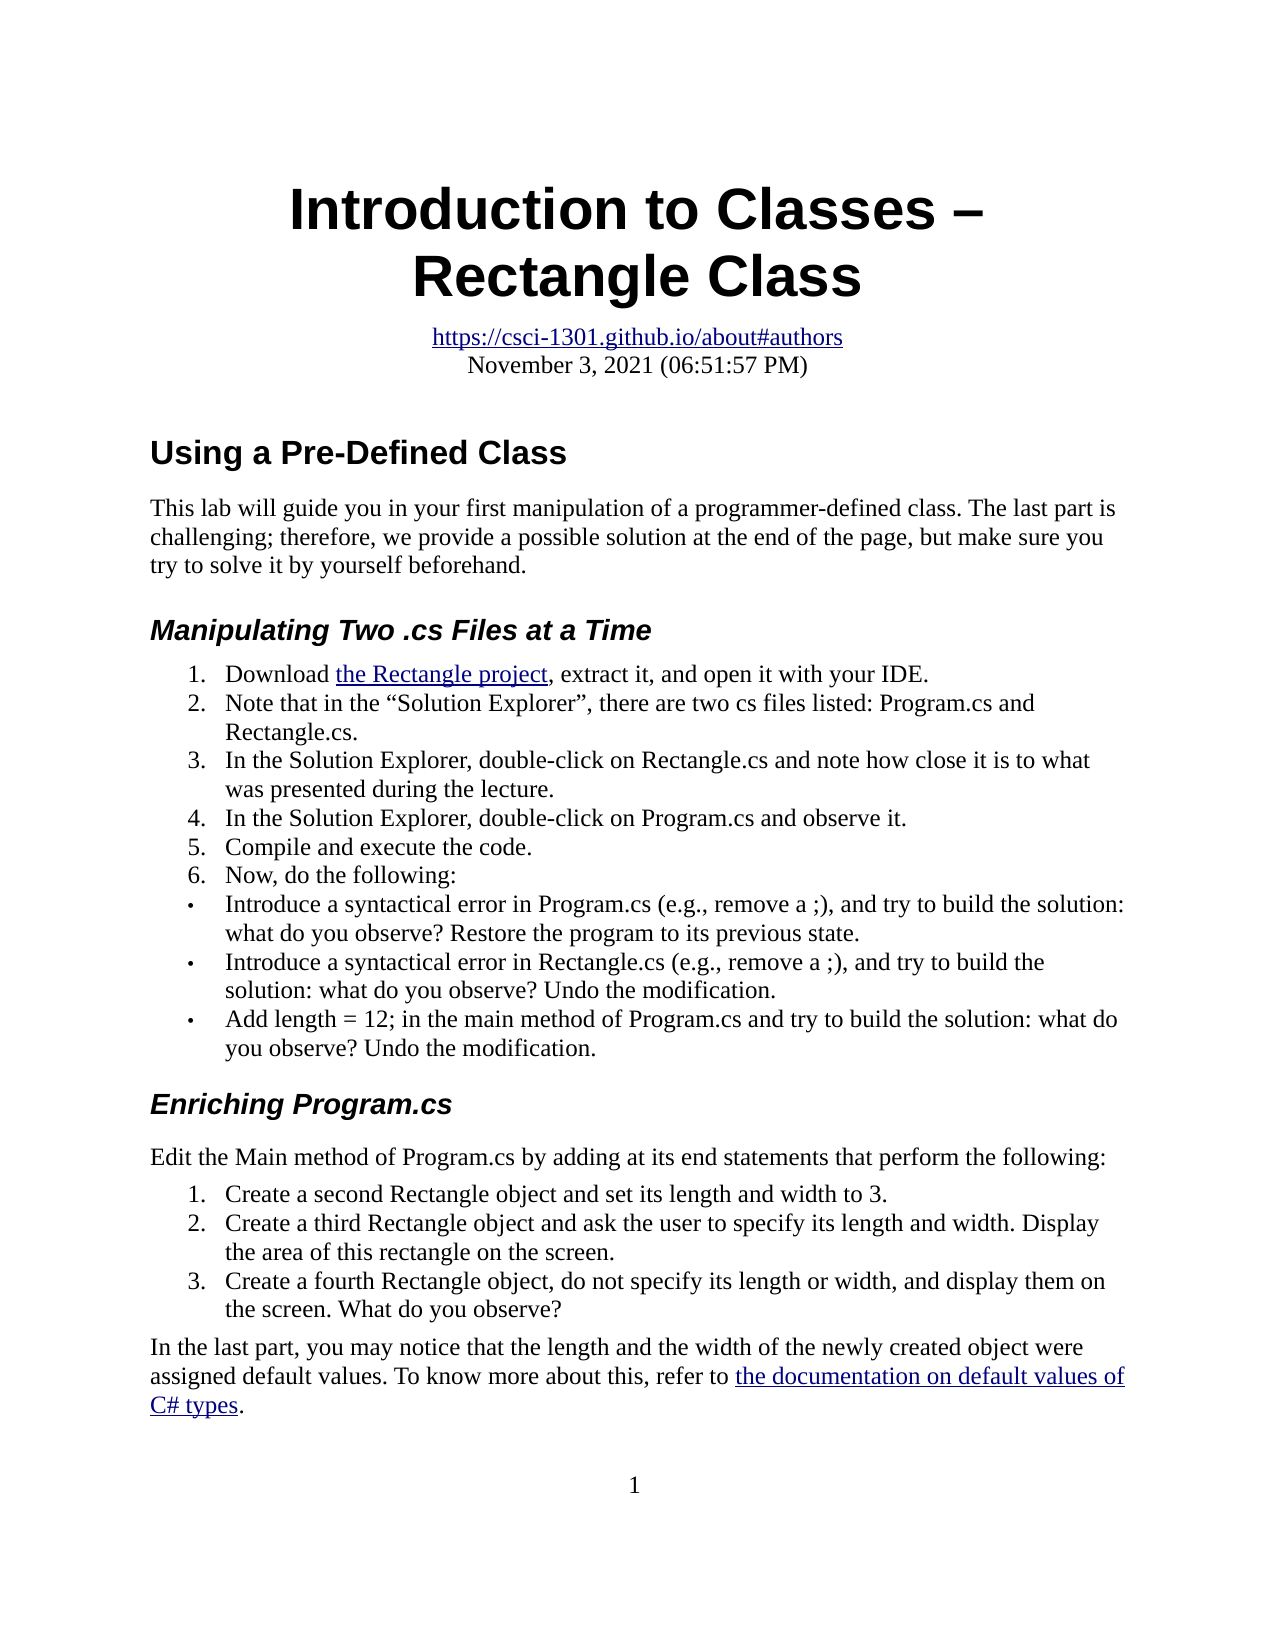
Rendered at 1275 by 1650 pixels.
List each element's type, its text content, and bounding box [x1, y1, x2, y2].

list Compile and execute the code. [187, 832, 1125, 861]
text Edit the Main method of Program.cs by adding at its end statements that perform the following: [150, 1142, 1125, 1171]
list Create a fourth Rectangle object, do not specify its length or width, and display them on the screen. What do you observe? [187, 1266, 1125, 1323]
list Note that in the “Solution Explorer”, there are two cs files listed: Program.cs and Rectangle.cs. [187, 688, 1125, 746]
subtitle Using a Pre-Defined Class [150, 433, 1125, 472]
text This lab will guide you in your first manipulation of a programmer-defined class. The last part is challenging; therefore, we provide a possible solution at the end of the page, but make sure you try to solve it by yourself beforehand. [150, 493, 1125, 579]
list In the Solution Explorer, double-click on Rectangle.cs and note how close it is to what was presented during the lecture. [187, 746, 1125, 803]
list Create a third Rectangle object and ask the user to specify its length and width. Display the area of this rectangle on the screen. [187, 1208, 1125, 1266]
list Download the Rectangle project, extract it, and open it with your IDE. [187, 659, 1125, 688]
subtitle Enriching Program.cs [150, 1087, 1125, 1120]
list Add length = 12; in the main method of Program.cs and try to build the solution: what do you observe? Undo the modification. [187, 1004, 1125, 1062]
subtitle Manipulating Two .cs Files at a Time [150, 613, 1125, 647]
list In the Solution Explorer, double-click on Program.cs and observe it. [187, 803, 1125, 832]
list Introduce a syntactical error in Rectangle.cs (e.g., remove a ;), and try to build the solution: what do you observe? Undo the modification. [187, 947, 1125, 1004]
text In the last part, you may notice that the length and the width of the newly created object were assigned default values. To know more about this, refer to the documentation on default values of C# types. [150, 1332, 1125, 1418]
list Create a second Rectangle object and set its length and width to 3. [187, 1179, 1125, 1208]
title Introduction to Classes – Rectangle Class [150, 175, 1125, 309]
list Introduce a syntactical error in Program.cs (e.g., remove a ;), and try to build the solution: what do you observe? Restore the program to its previous state. [187, 889, 1125, 947]
text https://csci-1301.github.io/about#authors [150, 322, 1125, 350]
list Now, do the following: [187, 861, 1125, 889]
text November 3, 2021 (06:51:57 PM) [150, 350, 1125, 379]
